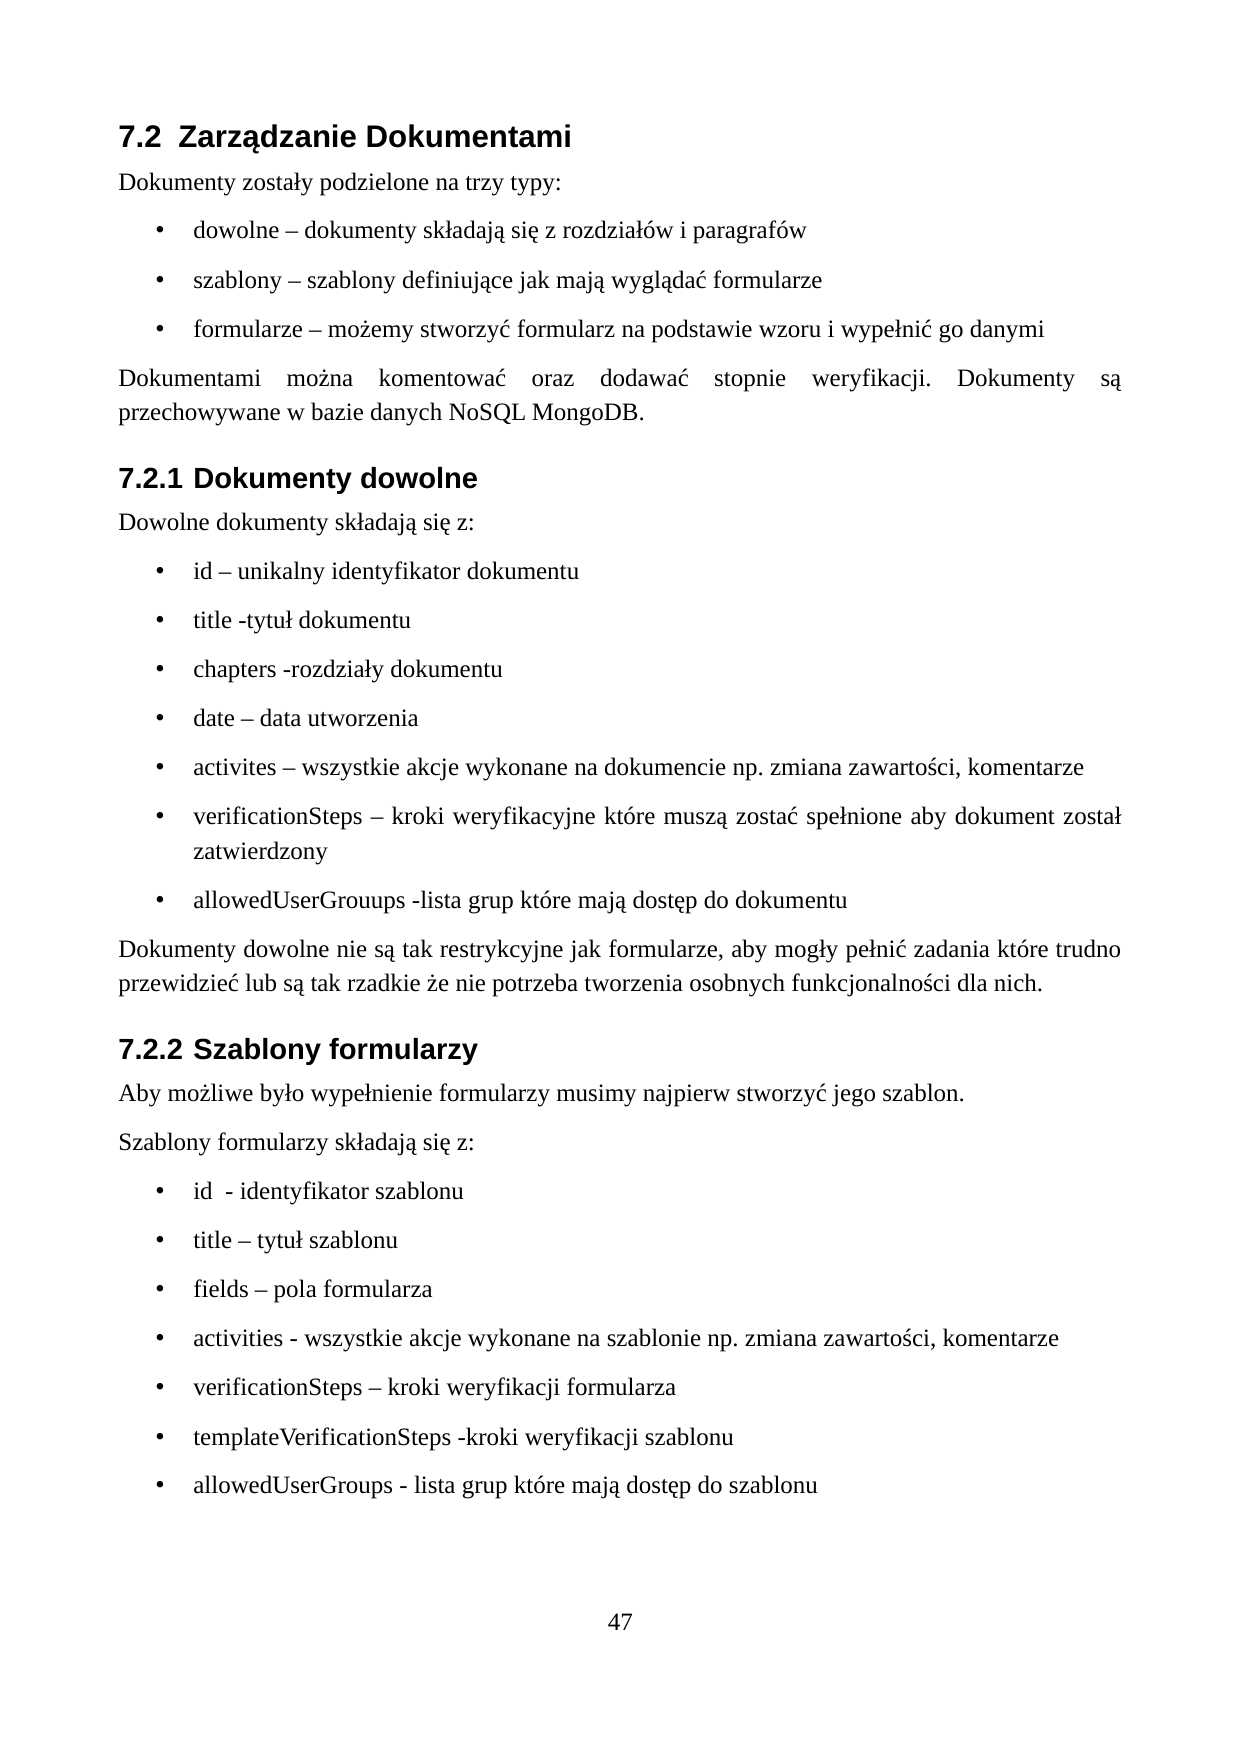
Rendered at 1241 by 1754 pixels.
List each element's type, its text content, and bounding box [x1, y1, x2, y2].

list verificationSteps – kroki weryfikacyjne które muszą zostać spełnione aby dokument został zatwierdzony [156, 801, 1122, 864]
subtitle Dokumenty dowolne [118, 461, 1122, 494]
subtitle Szablony formularzy [118, 1032, 1122, 1066]
list title – tytuł szablonu [156, 1225, 1122, 1254]
list fields – pola formularza [156, 1274, 1122, 1303]
list dowolne – dokumenty składają się z rozdziałów i paragrafów [156, 216, 1122, 244]
text Dokumenty zostały podzielone na trzy typy: [118, 167, 1122, 195]
text Szablony formularzy składają się z: [118, 1127, 1122, 1156]
list formularze – możemy stworzyć formularz na podstawie wzoru i wypełnić go danymi [156, 314, 1122, 342]
text Dokumenty dowolne nie są tak restrykcyjne jak formularze, aby mogły pełnić zadania które trudno przewidzieć lub są tak rzadkie że nie potrzeba tworzenia osobnych funkcjonalności dla nich. [118, 934, 1122, 997]
list activites – wszystkie akcje wykonane na dokumencie np. zmiana zawartości, komentarze [156, 752, 1122, 781]
list chapters -rozdziały dokumentu [156, 654, 1122, 683]
list date – data utworzenia [156, 703, 1122, 732]
text Dowolne dokumenty składają się z: [118, 507, 1122, 536]
subtitle Zarządzanie Dokumentami [118, 118, 1122, 154]
list allowedUserGroups - lista grup które mają dostęp do szablonu [156, 1471, 1122, 1499]
text Aby możliwe było wypełnienie formularzy musimy najpierw stworzyć jego szablon. [118, 1078, 1122, 1107]
list szablony – szablony definiujące jak mają wyglądać formularze [156, 265, 1122, 293]
list allowedUserGrouups -lista grup które mają dostęp do dokumentu [156, 885, 1122, 914]
list templateVerificationSteps -kroki weryfikacji szablonu [156, 1422, 1122, 1450]
list verificationSteps – kroki weryfikacji formularza [156, 1372, 1122, 1401]
list id - identyfikator szablonu [156, 1176, 1122, 1205]
list title -tytuł dokumentu [156, 605, 1122, 634]
list id – unikalny identyfikator dokumentu [156, 556, 1122, 585]
list activities - wszystkie akcje wykonane na szablonie np. zmiana zawartości, komentarze [156, 1323, 1122, 1352]
text Dokumentami można komentować oraz dodawać stopnie weryfikacji. Dokumenty są przechowywane w bazie danych NoSQL MongoDB. [118, 363, 1122, 426]
